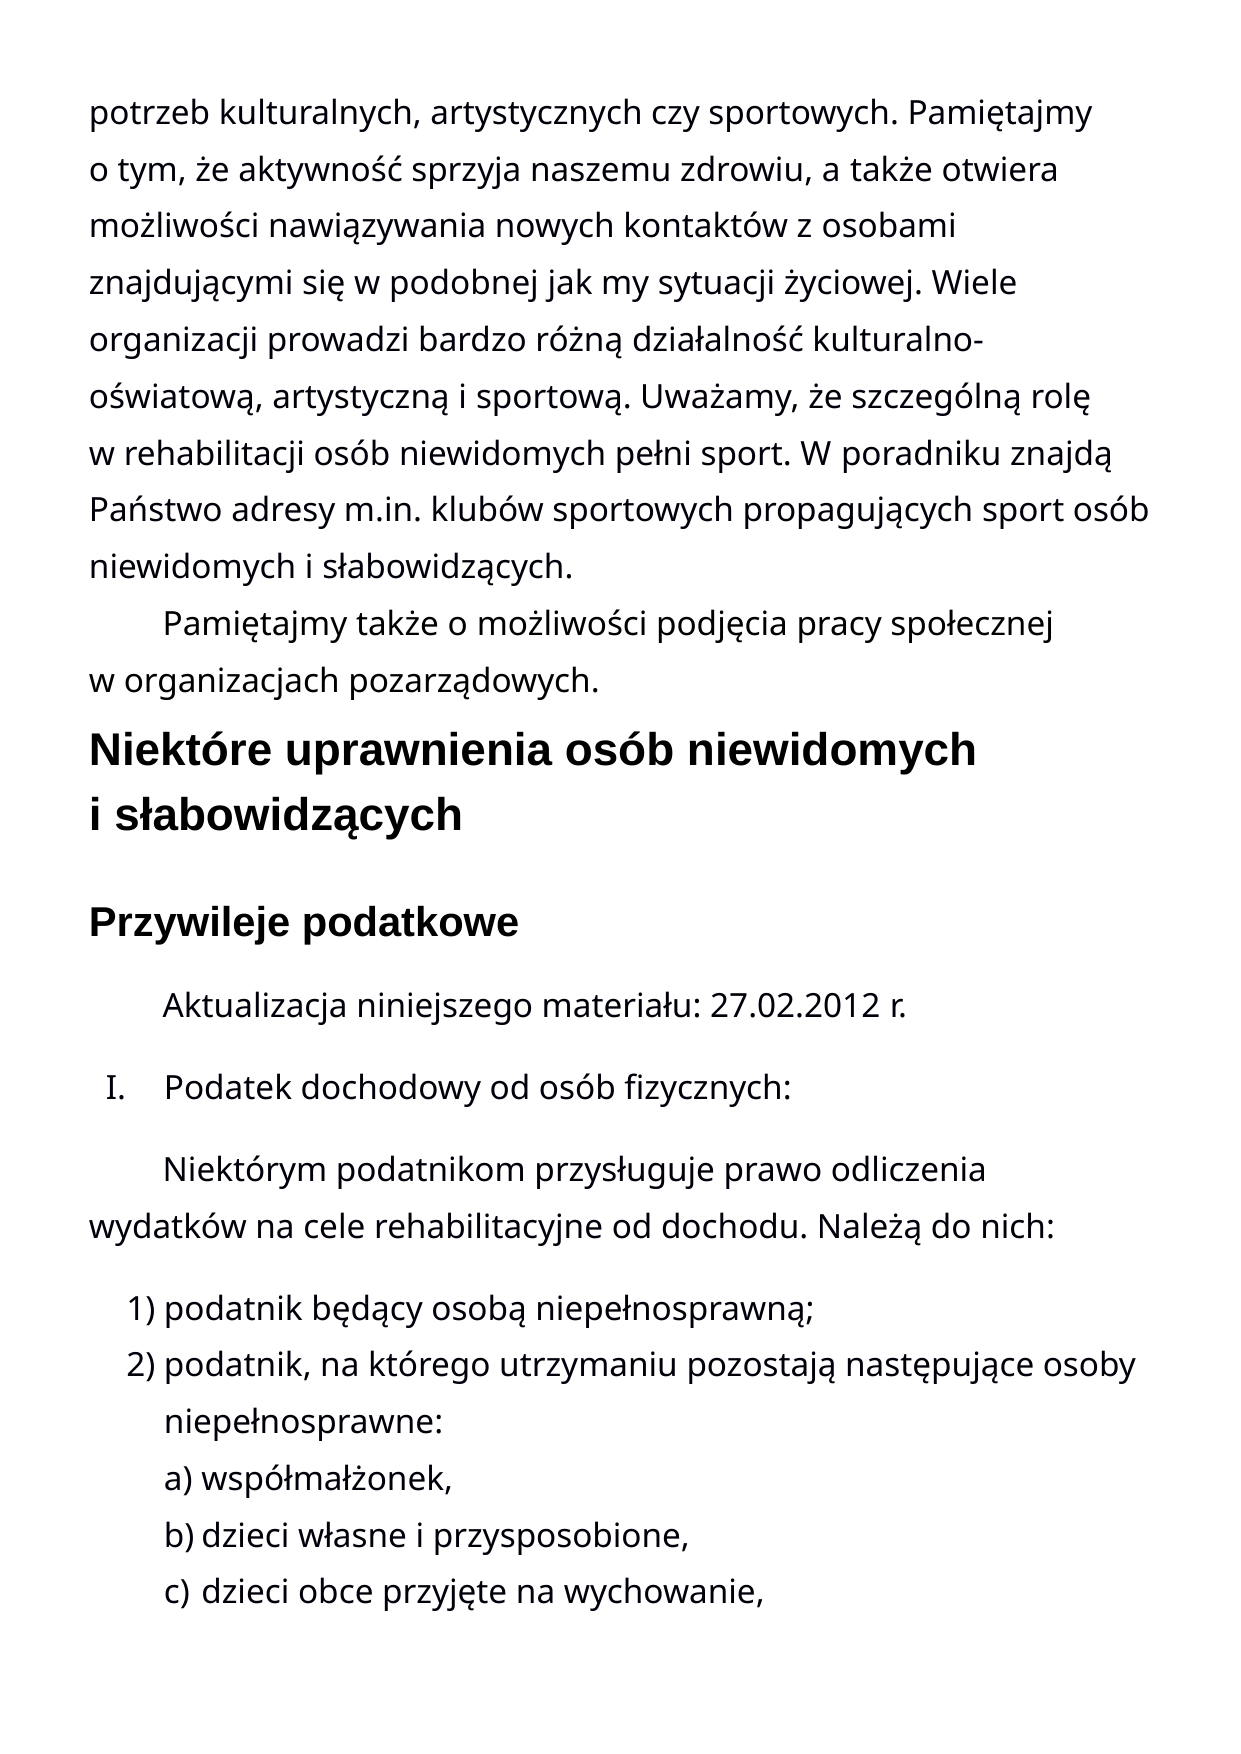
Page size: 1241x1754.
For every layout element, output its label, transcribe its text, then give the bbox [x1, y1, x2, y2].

text Aktualizacja niniejszego materiału: 27.02.2012 r. [89, 982, 1152, 1028]
list dzieci obce przyjęte na wychowanie, [164, 1568, 1152, 1614]
list współmałżonek, [164, 1455, 1152, 1500]
subtitle Przywileje podatkowe [89, 897, 1152, 945]
text Pamiętajmy także o możliwości podjęcia pracy społecznej w organizacjach pozarządowych. [89, 599, 1152, 702]
list podatnik, na którego utrzymaniu pozostają następujące osoby niepełnosprawne: [126, 1341, 1152, 1443]
list podatnik będący osobą niepełnosprawną; [126, 1284, 1152, 1330]
text Niektórym podatnikom przysługuje prawo odliczenia wydatków na cele rehabilitacyjne od dochodu. Należą do nich: [89, 1146, 1152, 1248]
text potrzeb kulturalnych, artystycznych czy sportowych. Pamiętajmy o tym, że aktywność sprzyja naszemu zdrowiu, a także otwiera możliwości nawiązywania nowych kontaktów z osobami znajdującymi się w podobnej jak my sytuacji życiowej. Wiele organizacji prowadzi bardzo różną działalność kulturalno-oświatową, artystyczną i sportową. Uważamy, że szczególną rolę w rehabilitacji osób niewidomych pełni sport. W poradniku znajdą Państwo adresy m.in. klubów sportowych propagujących sport osób niewidomych i słabowidzących. [89, 89, 1152, 588]
subtitle Niektóre uprawnienia osób niewidomych i słabowidzących [89, 722, 1152, 841]
list Podatek dochodowy od osób fizycznych: [126, 1064, 1152, 1109]
list dzieci własne i przysposobione, [164, 1511, 1152, 1557]
